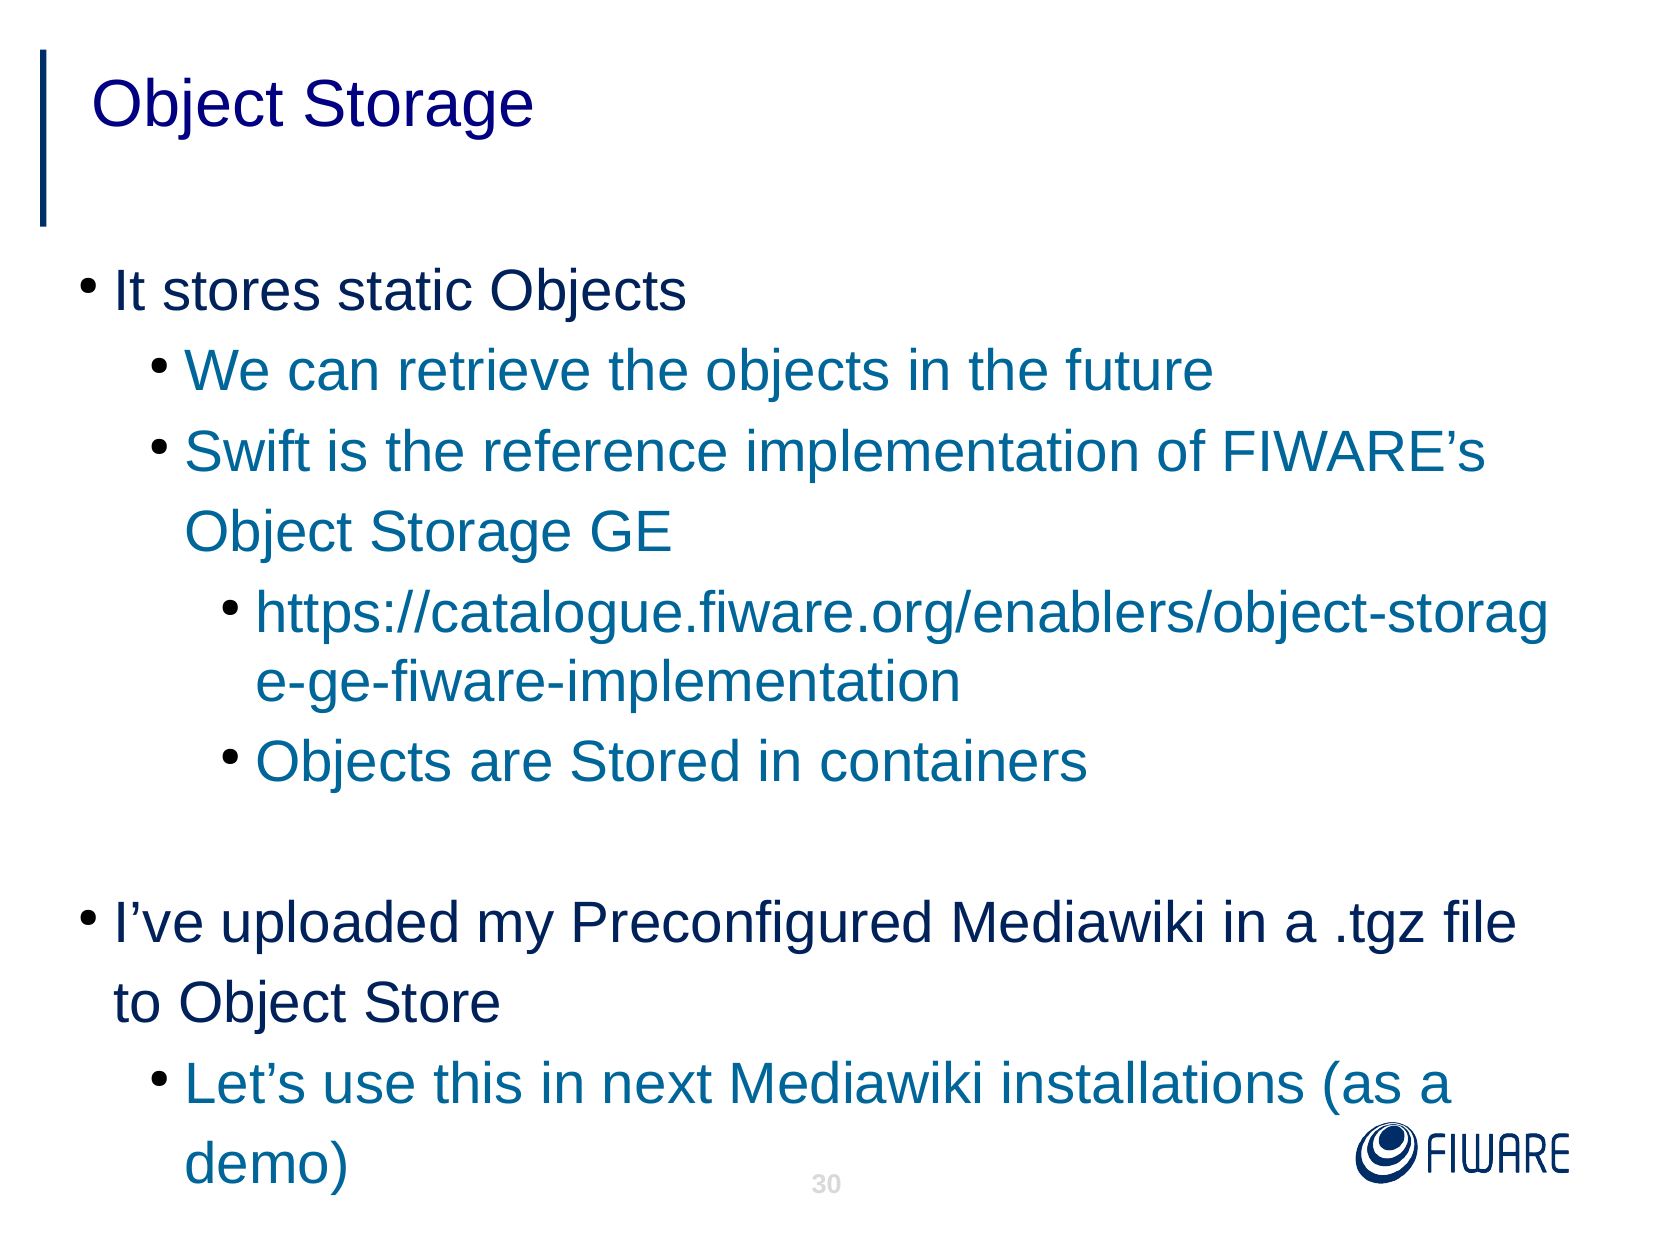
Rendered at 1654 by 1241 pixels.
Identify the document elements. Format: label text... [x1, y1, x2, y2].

slide_number [733, 1149, 921, 1216]
picture [1351, 1116, 1575, 1188]
text_box It stores static Objects We can retrieve the objects in the future Swift is the reference implementation of FIWARE’s Object Storage GE https://catalogue.fiware.org/enablers/object-storage-ge-fiware-implementation Objects are Stored in containers I’ve uploaded my Preconfigured Mediawiki in a .tgz file to Object Store Let’s use this in next Mediawiki installations (as a demo) [63, 234, 1573, 1134]
title Object Storage [76, 51, 1408, 196]
